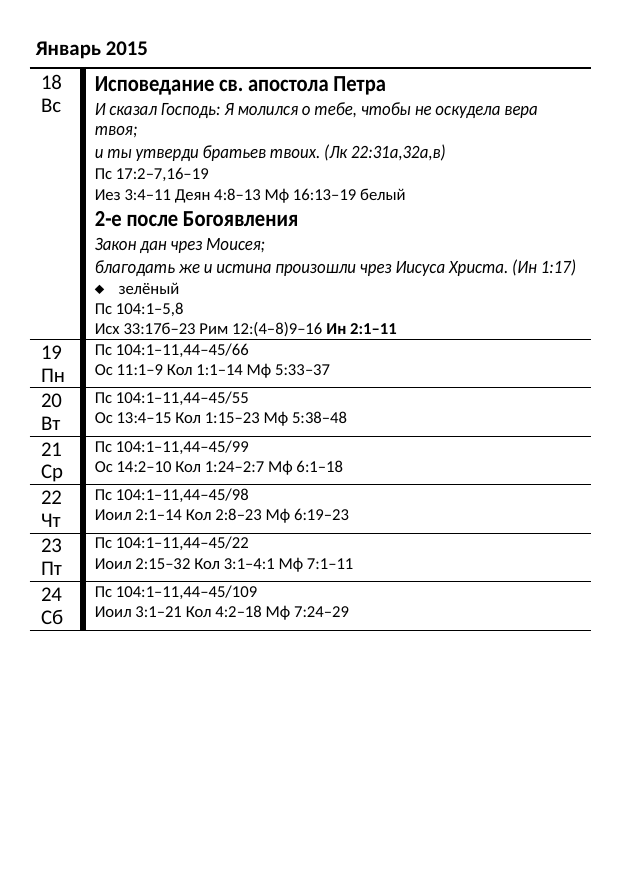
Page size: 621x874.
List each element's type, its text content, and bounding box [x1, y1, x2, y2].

table_cell 21 Ср [30, 437, 80, 484]
table_cell Пс 104:1–11,44–45/98 Иоил 2:1–14 Кол 2:8–23 Мф 6:19–23 [86, 485, 591, 533]
table_cell Исповедание св. апостола Петра И сказал Господь: Я молился о тебе, чтобы не оскудела вера твоя; и ты утверди братьев твоих. (Лк 22:31а,32а,в) Пс 17:2–7,16–19 Иез 3:4–11 Деян 4:8–13 Мф 16:13–19 белый 2-е после Богоявления Закон дан чрез Моисея; благодать же и истина произошли чрез Иисуса Христа. (Ин 1:17) зелёный Пс 104:1–5,8 Исх 33:17б–23 Рим 12:(4–8)9–16 Ин 2:1–11 [86, 69, 591, 339]
table_cell 18 Вс [30, 69, 80, 339]
table_cell Пс 104:1–11,44–45/66 Ос 11:1–9 Кол 1:1–14 Мф 5:33–37 [86, 340, 591, 387]
table_cell Пс 104:1–11,44–45/22 Иоил 2:15–32 Кол 3:1–4:1 Мф 7:1–11 [86, 534, 591, 581]
table_cell Пс 104:1–11,44–45/99 Ос 14:2–10 Кол 1:24–2:7 Мф 6:1–18 [86, 437, 591, 484]
table_cell Пс 104:1–11,44–45/55 Ос 13:4–15 Кол 1:15–23 Мф 5:38–48 [86, 388, 591, 436]
table_cell Пс 104:1–11,44–45/109 Иоил 3:1–21 Кол 4:2–18 Мф 7:24–29 [86, 582, 591, 629]
table_cell 24 Сб [30, 582, 80, 629]
table_header Январь 2015 [30, 30, 591, 67]
table_cell 19 Пн [30, 340, 80, 387]
table_cell 20 Вт [30, 388, 80, 436]
table_cell 23 Пт [30, 534, 80, 581]
table_cell 22 Чт [30, 485, 80, 533]
